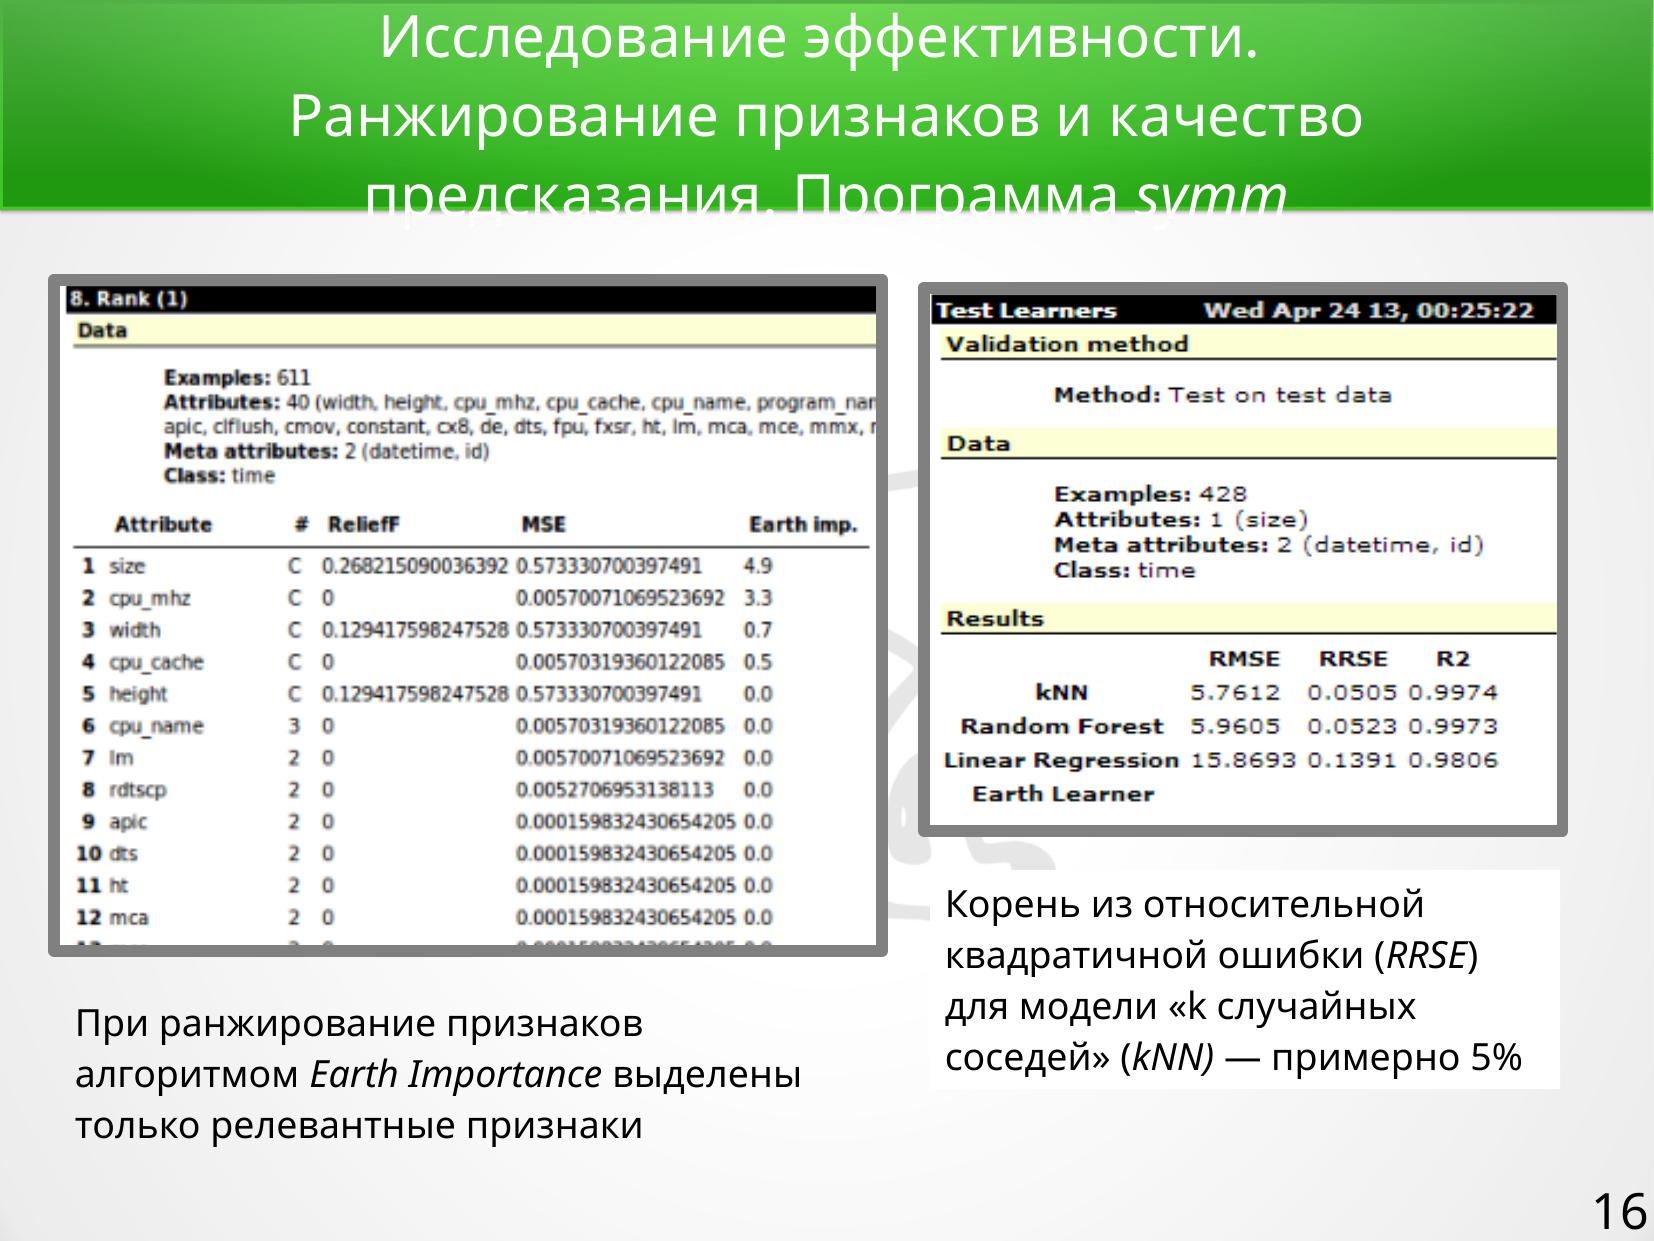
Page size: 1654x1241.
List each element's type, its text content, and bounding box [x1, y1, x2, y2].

text_box Корень из относительной квадратичной ошибки (RRSE) для модели «k случайных соседей» (kNN) — примерно 5% [930, 870, 1561, 1066]
picture [60, 285, 877, 946]
title Исследование эффективности. Ранжирование признаков и качество предсказания. Программа symm [82, 8, 1571, 220]
picture [930, 293, 1557, 826]
picture [888, 305, 1443, 949]
text_box При ранжирование признаков алгоритмом Earth Importance выделены только релевантные признаки [60, 989, 841, 1141]
